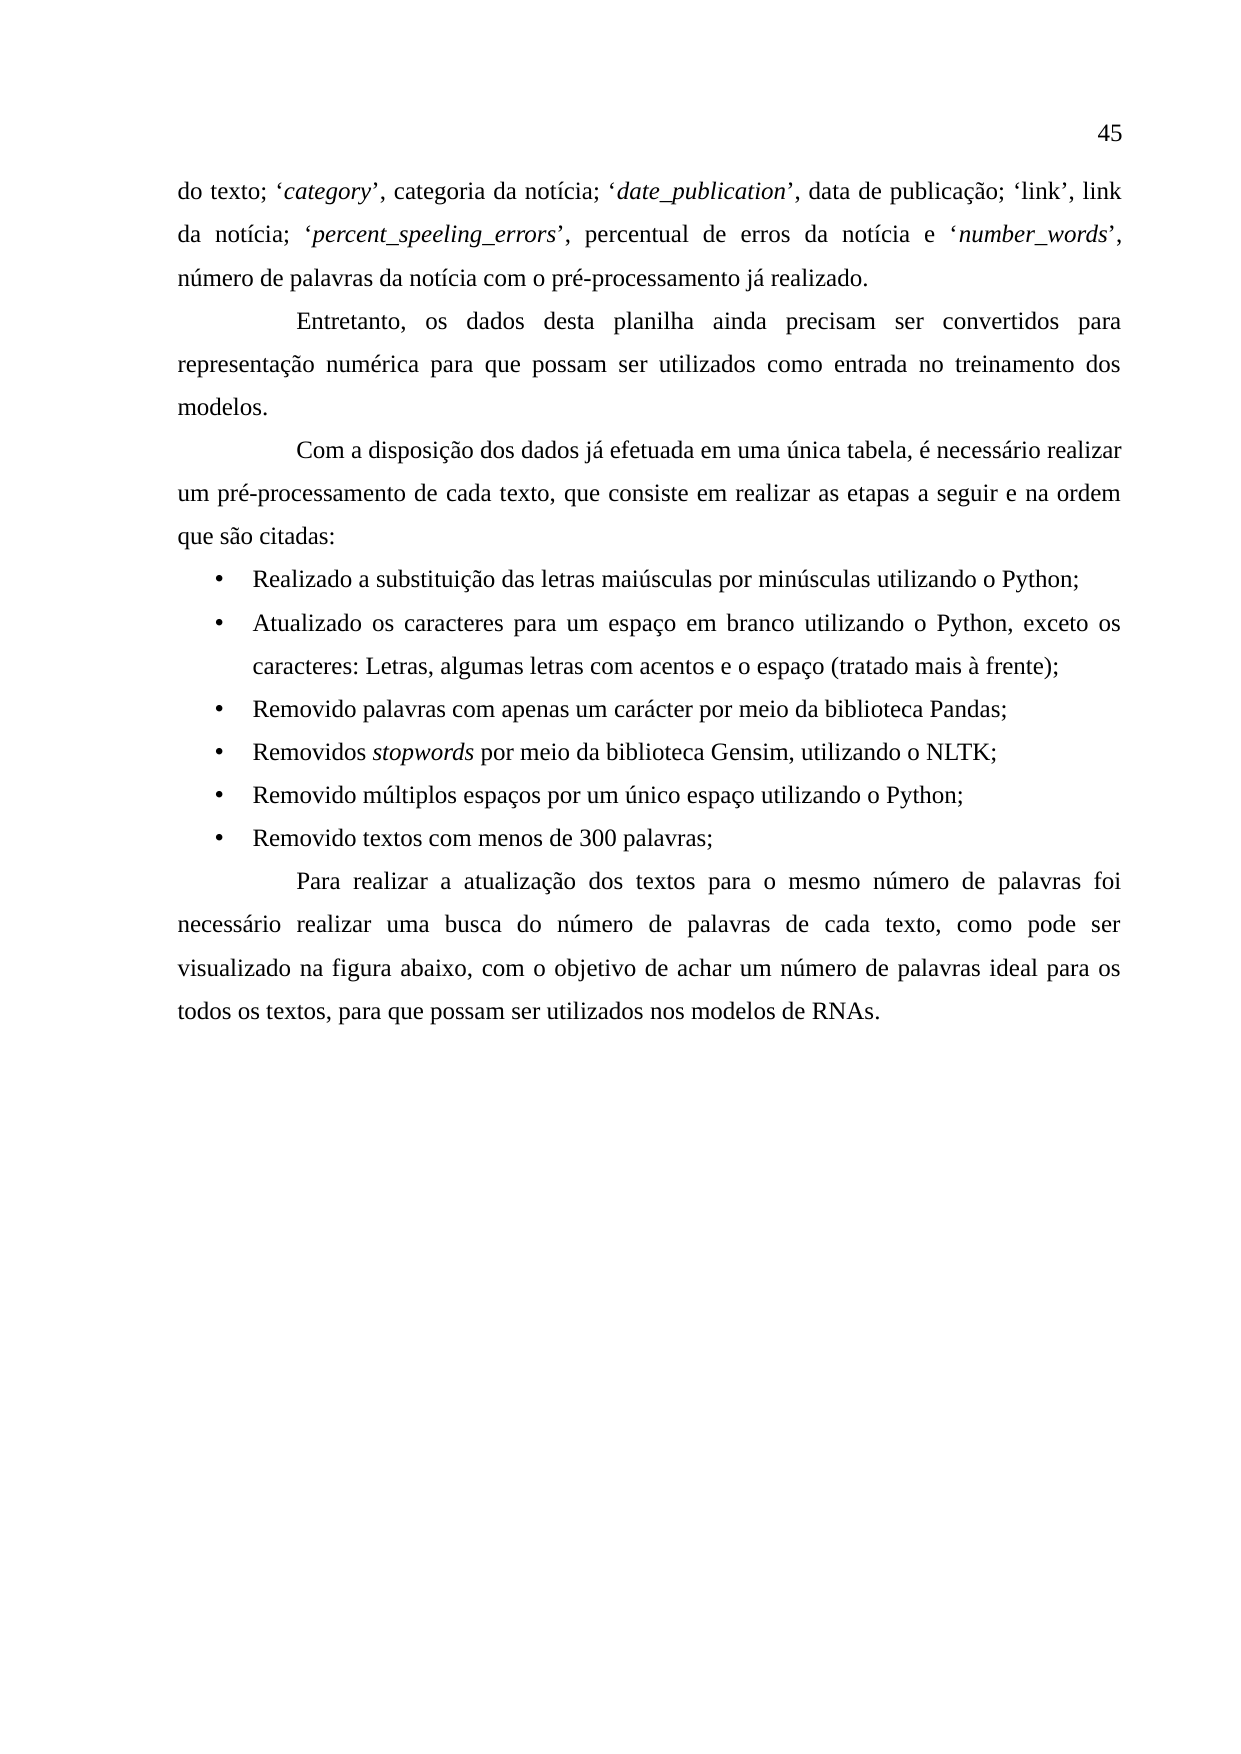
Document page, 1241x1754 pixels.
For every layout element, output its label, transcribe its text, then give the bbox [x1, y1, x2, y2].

list Removido múltiplos espaços por um único espaço utilizando o Python; [215, 780, 1122, 809]
text Para realizar a atualização dos textos para o mesmo número de palavras foi necessário realizar uma busca do número de palavras de cada texto, como pode ser visualizado na figura abaixo, com o objetivo de achar um número de palavras ideal para os todos os textos, para que possam ser utilizados nos modelos de RNAs. [177, 866, 1122, 1024]
text Entretanto, os dados desta planilha ainda precisam ser convertidos para representação numérica para que possam ser utilizados como entrada no treinamento dos modelos. [177, 306, 1122, 421]
list Removido textos com menos de 300 palavras; [215, 823, 1122, 852]
list Realizado a substituição das letras maiúsculas por minúsculas utilizando o Python; [215, 564, 1122, 593]
list Removidos stopwords por meio da biblioteca Gensim, utilizando o NLTK; [215, 737, 1122, 766]
text do texto; ‘category’, categoria da notícia; ‘date_publication’, data de publicação; ‘link’, link da notícia; ‘percent_speeling_errors’, percentual de erros da notícia e ‘number_words’, número de palavras da notícia com o pré-processamento já realizado. [177, 176, 1122, 291]
list Atualizado os caracteres para um espaço em branco utilizando o Python, exceto os caracteres: Letras, algumas letras com acentos e o espaço (tratado mais à frente); [215, 608, 1122, 679]
list Removido palavras com apenas um carácter por meio da biblioteca Pandas; [215, 694, 1122, 723]
text Com a disposição dos dados já efetuada em uma única tabela, é necessário realizar um pré-processamento de cada texto, que consiste em realizar as etapas a seguir e na ordem que são citadas: [177, 435, 1122, 550]
